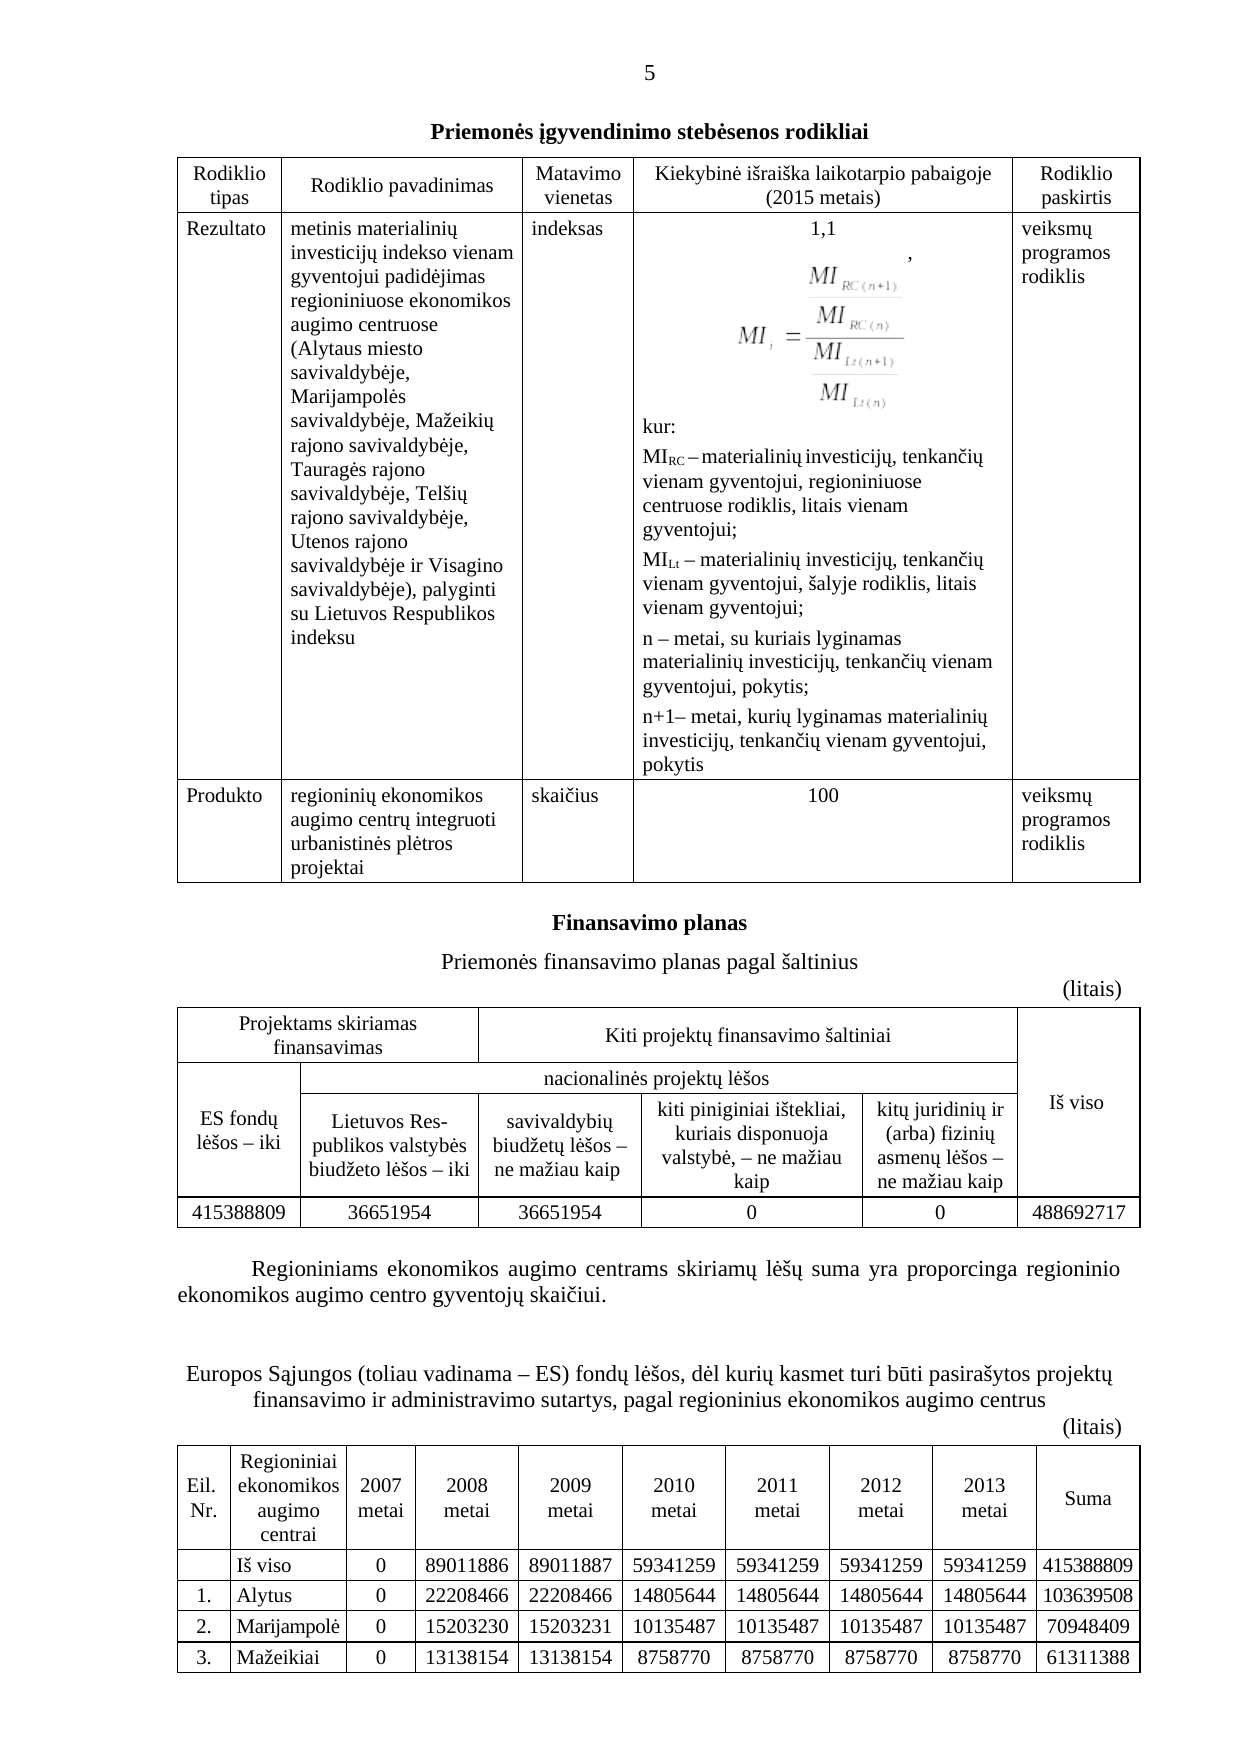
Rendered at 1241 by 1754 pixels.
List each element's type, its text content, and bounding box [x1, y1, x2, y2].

table_cell Alytus [231, 1581, 346, 1610]
table_cell 415388809 [178, 1198, 300, 1227]
table_cell 0 [347, 1611, 415, 1641]
table_header Projektams skiriamas finansavimas [178, 1008, 478, 1062]
table_cell indeksas [523, 213, 633, 779]
table_cell Rezultato [178, 213, 281, 779]
table_header Iš viso [1018, 1008, 1139, 1196]
table_cell 10135487 [726, 1611, 829, 1641]
table_cell 89011886 [416, 1550, 518, 1579]
table_header Kiti projektų finansavimo šaltiniai [479, 1008, 1017, 1062]
table_cell 14805644 [726, 1581, 829, 1610]
table_cell 59341259 [830, 1550, 932, 1579]
table_header Kiekybinė išraiška laikotarpio pabaigoje (2015 metais) [634, 158, 1012, 212]
table_cell 0 [863, 1198, 1017, 1227]
table_header 2012 metai [830, 1446, 932, 1548]
text (litais) [177, 1413, 1122, 1439]
table_cell 1,1 , kur: MIRC – materialinių investicijų, tenkančių vienam gyventojui, regioniniuose centruose rodiklis, litais vienam gyventojui; MILt – materialinių investicijų, tenkančių vienam gyventojui, šalyje rodiklis, litais vienam gyventojui; n – metai, su kuriais lyginamas materialinių investicijų, tenkančių vienam gyventojui, pokytis; n+1– metai, kurių lyginamas materialinių investicijų, tenkančių vienam gyventojui, pokytis [634, 213, 1012, 779]
table_cell Lietuvos Res­publikos valsty­bės biudžeto lėšos – iki [301, 1094, 478, 1196]
table_cell 59341259 [933, 1550, 1036, 1579]
text Regioniniams ekonomikos augimo centrams skiriamų lėšų suma yra proporcinga regioninio ekonomikos augimo centro gyventojų skaičiui. [177, 1255, 1122, 1307]
table_cell 8758770 [623, 1643, 725, 1672]
table_cell 8758770 [933, 1643, 1036, 1672]
table_header 2009 metai [519, 1446, 622, 1548]
table_header Matavimo vienetas [523, 158, 633, 212]
text Europos Sąjungos (toliau vadinama – ES) fondų lėšos, dėl kurių kasmet turi būti pasirašytos projektų finansavimo ir administravimo sutartys, pagal regioninius ekonomikos augimo centrus [177, 1360, 1122, 1413]
table_cell ES fondų lėšos – iki [178, 1063, 300, 1196]
table_cell 0 [347, 1643, 415, 1672]
table_cell [178, 1550, 230, 1579]
table_cell 15203230 [416, 1611, 518, 1641]
table_cell 13138154 [416, 1643, 518, 1672]
table_header Regioniniai ekonomikos augimo centrai [231, 1446, 346, 1548]
table_cell 488692717 [1018, 1198, 1139, 1227]
table_cell 89011887 [519, 1550, 622, 1579]
table_cell 10135487 [623, 1611, 725, 1641]
table_cell Produkto [178, 780, 281, 882]
table_cell 2. [178, 1611, 230, 1641]
table_cell metinis materialinių investicijų indekso vienam gyventojui padidėjimas regioniniuose ekonomikos augimo centruose (Alytaus miesto savivaldybėje, Marijampolės savivaldybėje, Mažeikių rajono savivaldybėje, Tauragės rajono savivaldybėje, Telšių rajono savivaldybėje, Utenos rajono savivaldybėje ir Visagino savivaldybėje), palyginti su Lietuvos Respublikos indeksu [282, 213, 522, 779]
text Priemonės finansavimo planas pagal šaltinius [177, 948, 1122, 975]
table_cell Marijampolė [231, 1611, 346, 1641]
table_cell 59341259 [623, 1550, 725, 1579]
table_header Suma [1037, 1446, 1139, 1548]
table_cell 61311388 [1037, 1643, 1139, 1672]
table_cell veiksmų programos rodiklis [1013, 213, 1139, 779]
text Finansavimo planas [177, 909, 1122, 936]
table_cell 70948409 [1037, 1611, 1139, 1641]
table_header Rodiklio pavadinimas [282, 158, 522, 212]
table_cell 36651954 [301, 1198, 478, 1227]
table_cell 0 [642, 1198, 862, 1227]
table_cell 100 [634, 780, 1012, 882]
table_cell 103639508 [1037, 1581, 1139, 1610]
table_header 2013 metai [933, 1446, 1036, 1548]
table_cell 3. [178, 1643, 230, 1672]
table_cell 8758770 [726, 1643, 829, 1672]
table_cell Mažeikiai [231, 1643, 346, 1672]
table_cell 14805644 [933, 1581, 1036, 1610]
text Priemonės įgyvendinimo stebėsenos rodikliai [177, 118, 1122, 144]
table_cell 59341259 [726, 1550, 829, 1579]
table_cell veiksmų programos rodiklis [1013, 780, 1139, 882]
table_header 2011 metai [726, 1446, 829, 1548]
table_header 2010 metai [623, 1446, 725, 1548]
table_header Rodiklio tipas [178, 158, 281, 212]
table_cell 0 [347, 1581, 415, 1610]
table_cell 14805644 [830, 1581, 932, 1610]
table_cell savivaldybių biudžetų lėšos – ne mažiau kaip [479, 1094, 641, 1196]
table_header Eil. Nr. [178, 1446, 230, 1548]
table_cell kitų juridinių ir (arba) fizinių asmenų lėšos – ne mažiau kaip [863, 1094, 1017, 1196]
table_header 2008 metai [416, 1446, 518, 1548]
table_cell skaičius [523, 780, 633, 882]
table_cell 10135487 [933, 1611, 1036, 1641]
table_cell 36651954 [479, 1198, 641, 1227]
table_cell 22208466 [519, 1581, 622, 1610]
table_cell 415388809 [1037, 1550, 1139, 1579]
table_cell 10135487 [830, 1611, 932, 1641]
table_cell regioninių ekonomikos augimo centrų integruoti urbanistinės plėtros projektai [282, 780, 522, 882]
table_cell 8758770 [830, 1643, 932, 1672]
table_cell 13138154 [519, 1643, 622, 1672]
table_cell kiti piniginiai ištekliai, kuriais disponuoja valstybė, – ne mažiau kaip [642, 1094, 862, 1196]
table_cell 22208466 [416, 1581, 518, 1610]
table_cell nacionalinės projektų lėšos [301, 1063, 1017, 1093]
table_header Rodiklio paskirtis [1013, 158, 1139, 212]
table_cell Iš viso [231, 1550, 346, 1579]
table_header 2007 metai [347, 1446, 415, 1548]
table_cell 1. [178, 1581, 230, 1610]
table_cell 15203231 [519, 1611, 622, 1641]
table_cell 14805644 [623, 1581, 725, 1610]
text (litais) [177, 975, 1122, 1001]
table_cell 0 [347, 1550, 415, 1579]
